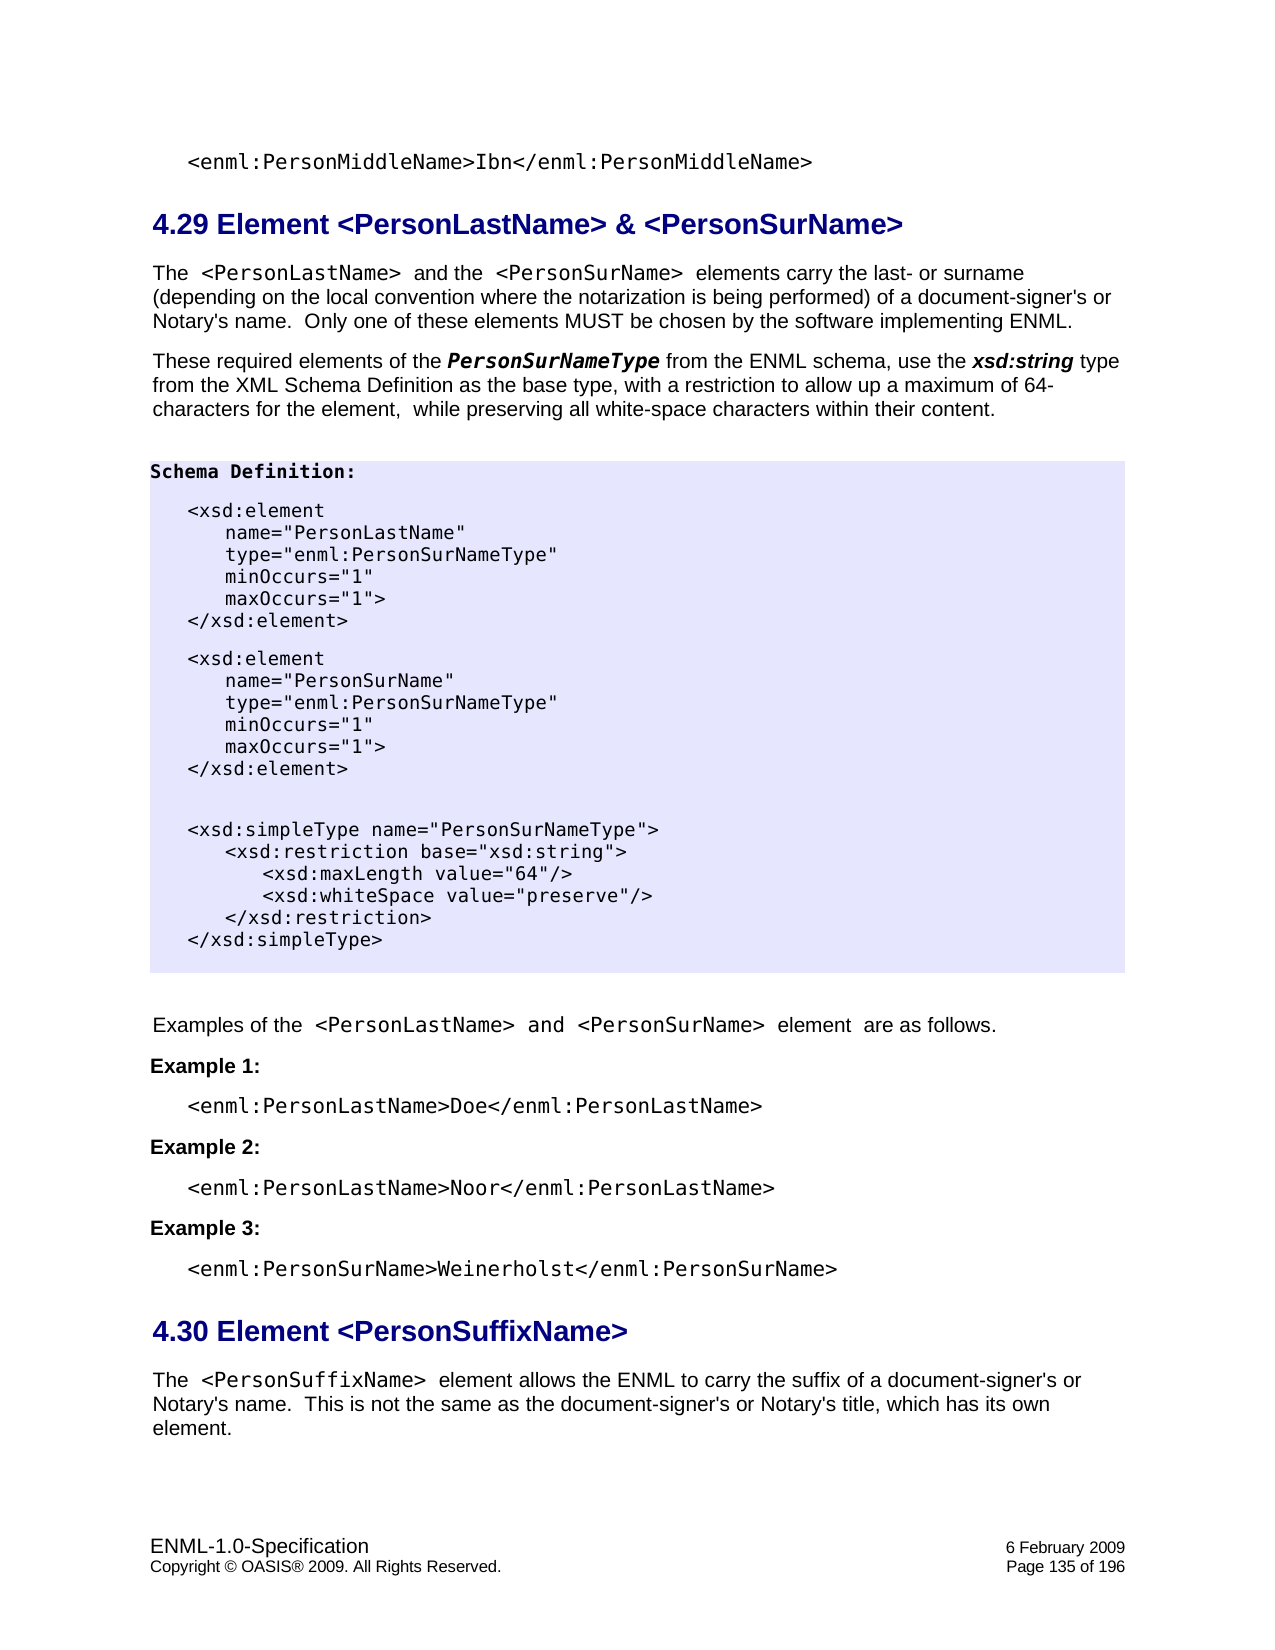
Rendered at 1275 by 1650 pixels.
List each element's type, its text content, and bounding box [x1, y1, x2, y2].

text <enml:PersonLastName>Doe</enml:PersonLastName> [150, 1094, 1125, 1119]
subtitle Element <PersonLastName> & <PersonSurName> [152, 208, 1125, 240]
text These required elements of the PersonSurNameType from the ENML schema, use the xsd:string type from the XML Schema Definition as the base type, with a restriction to allow up a maximum of 64-characters for the element, while preserving all white-space characters within their content. [152, 349, 1125, 444]
text Schema Definition: [150, 461, 1125, 483]
text The <PersonLastName> and the <PersonSurName> elements carry the last- or surname (depending on the local convention where the notarization is being performed) of a document-signer's or Notary's name. Only one of these elements MUST be chosen by the software implementing ENML. [152, 261, 1125, 333]
text Example 1: [150, 1054, 1125, 1078]
text <xsd:element name="PersonLastName" type="enml:PersonSurNameType" minOccurs="1" maxOccurs="1"> </xsd:element> [150, 500, 1125, 632]
text Example 2: [150, 1135, 1125, 1159]
text The <PersonSuffixName> element allows the ENML to carry the suffix of a document-signer's or Notary's name. This is not the same as the document-signer's or Notary's title, which has its own element. [152, 1368, 1125, 1440]
text Example 3: [150, 1217, 1125, 1240]
text <enml:PersonSurName>Weinerholst</enml:PersonSurName> [150, 1257, 1125, 1281]
text <enml:PersonLastName>Noor</enml:PersonLastName> [150, 1176, 1125, 1200]
text <xsd:element name="PersonSurName" type="enml:PersonSurNameType" minOccurs="1" maxOccurs="1"> </xsd:element> [150, 648, 1125, 802]
subtitle Element <PersonSuffixName> [152, 1315, 1125, 1347]
text <xsd:simpleType name="PersonSurNameType"> <xsd:restriction base="xsd:string"> <xsd:maxLength value="64"/> <xsd:whiteSpace value="preserve"/> </xsd:restriction> </xsd:simpleType> [150, 819, 1125, 973]
text Examples of the <PersonLastName> and <PersonSurName> element are as follows. [152, 989, 1125, 1037]
text <enml:PersonMiddleName>Ibn</enml:PersonMiddleName> [150, 150, 1125, 174]
